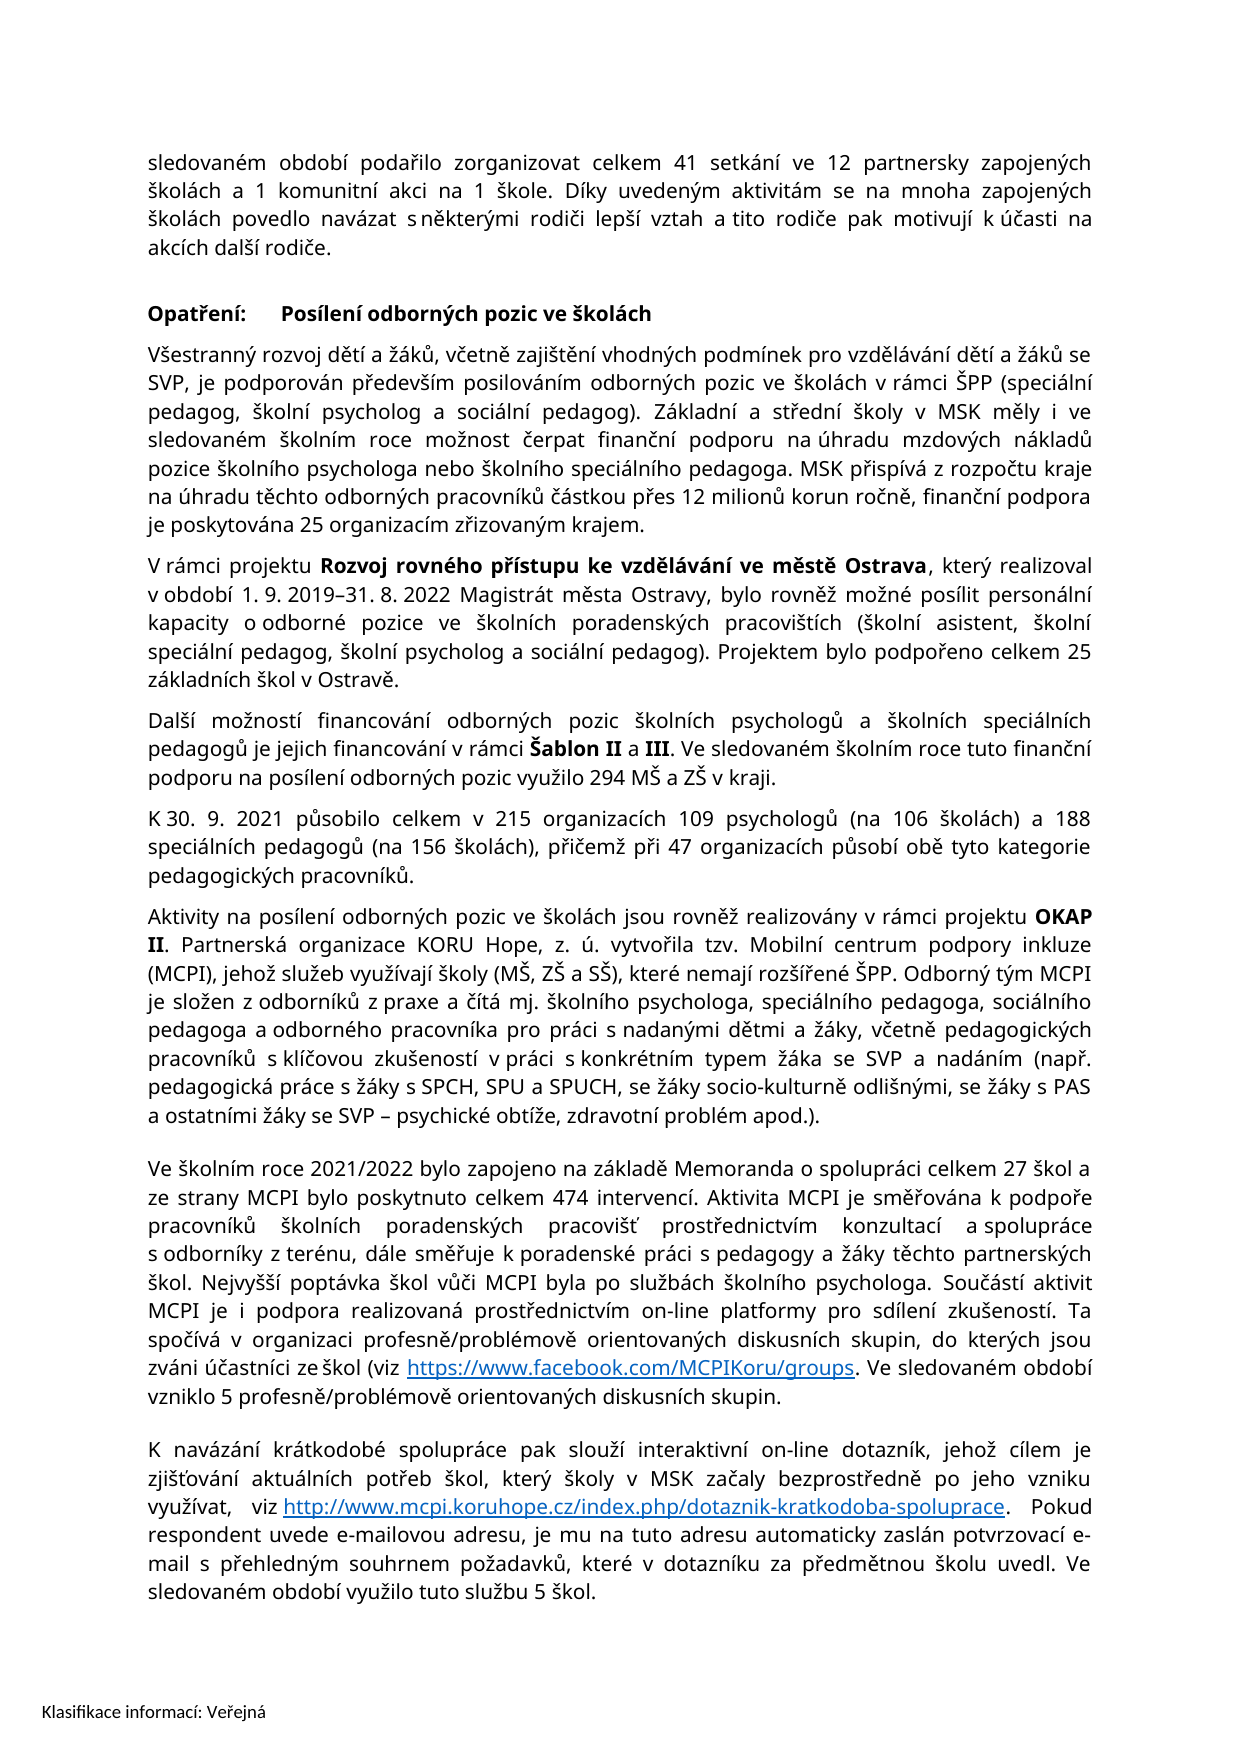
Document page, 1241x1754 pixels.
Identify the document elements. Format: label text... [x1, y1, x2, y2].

text sledovaném období podařilo zorganizovat celkem 41 setkání ve 12 partnersky zapojených školách a 1 komunitní akci na 1 škole. Díky uvedeným aktivitám se na mnoha zapojených školách povedlo navázat s některými rodiči lepší vztah a tito rodiče pak motivují k účasti na akcích další rodiče. [148, 148, 1092, 261]
text Další možností financování odborných pozic školních psychologů a školních speciálních pedagogů je jejich financování v rámci Šablon II a III. Ve sledovaném školním roce tuto finanční podporu na posílení odborných pozic využilo 294 MŠ a ZŠ v kraji. [148, 706, 1092, 791]
text Všestranný rozvoj dětí a žáků, včetně zajištění vhodných podmínek pro vzdělávání dětí a žáků se SVP, je podporován především posilováním odborných pozic ve školách v rámci ŠPP (speciální pedagog, školní psycholog a sociální pedagog). Základní a střední školy v MSK měly i ve sledovaném školním roce možnost čerpat finanční podporu na úhradu mzdových nákladů pozice školního psychologa nebo školního speciálního pedagoga. MSK přispívá z rozpočtu kraje na úhradu těchto odborných pracovníků částkou přes 12 milionů korun ročně, finanční podpora je poskytována 25 organizacím zřizovaným krajem. [148, 340, 1092, 539]
text Ve školním roce 2021/2022 bylo zapojeno na základě Memoranda o spolupráci celkem 27 škol a ze strany MCPI bylo poskytnuto celkem 474 intervencí. Aktivita MCPI je směřována k podpoře pracovníků školních poradenských pracovišť prostřednictvím konzultací a spolupráce s odborníky z terénu, dále směřuje k poradenské práci s pedagogy a žáky těchto partnerských škol. Nejvyšší poptávka škol vůči MCPI byla po službách školního psychologa. Součástí aktivit MCPI je i podpora realizovaná prostřednictvím on-line platformy pro sdílení zkušeností. Ta spočívá v organizaci profesně/problémově orientovaných diskusních skupin, do kterých jsou zváni účastníci ze škol (viz https://www.facebook.com/MCPIKoru/groups. Ve sledovaném období vzniklo 5 profesně/problémově orientovaných diskusních skupin. [148, 1154, 1092, 1410]
text Opatření: Posílení odborných pozic ve školách [147, 299, 1092, 327]
text K navázání krátkodobé spolupráce pak slouží interaktivní on-line dotazník, jehož cílem je zjišťování aktuálních potřeb škol, který školy v MSK začaly bezprostředně po jeho vzniku využívat, viz http://www.mcpi.koruhope.cz/index.php/dotaznik-kratkodoba-spoluprace. Pokud respondent uvede e-mailovou adresu, je mu na tuto adresu automaticky zaslán potvrzovací e-mail s přehledným souhrnem požadavků, které v dotazníku za předmětnou školu uvedl. Ve sledovaném období využilo tuto službu 5 škol. [148, 1435, 1092, 1606]
text V rámci projektu Rozvoj rovného přístupu ke vzdělávání ve městě Ostrava, který realizoval v období 1. 9. 2019–31. 8. 2022 Magistrát města Ostravy, bylo rovněž možné posílit personální kapacity o odborné pozice ve školních poradenských pracovištích (školní asistent, školní speciální pedagog, školní psycholog a sociální pedagog). Projektem bylo podpořeno celkem 25 základních škol v Ostravě. [148, 551, 1092, 694]
text Aktivity na posílení odborných pozic ve školách jsou rovněž realizovány v rámci projektu OKAP II. Partnerská organizace KORU Hope, z. ú. vytvořila tzv. Mobilní centrum podpory inkluze (MCPI), jehož služeb využívají školy (MŠ, ZŠ a SŠ), které nemají rozšířené ŠPP. Odborný tým MCPI je složen z odborníků z praxe a čítá mj. školního psychologa, speciálního pedagoga, sociálního pedagoga a odborného pracovníka pro práci s nadanými dětmi a žáky, včetně pedagogických pracovníků s klíčovou zkušeností v práci s konkrétním typem žáka se SVP a nadáním (např. pedagogická práce s žáky s SPCH, SPU a SPUCH, se žáky socio-kulturně odlišnými, se žáky s PAS a ostatními žáky se SVP – psychické obtíže, zdravotní problém apod.). [148, 902, 1092, 1129]
text K 30. 9. 2021 působilo celkem v 215 organizacích 109 psychologů (na 106 školách) a 188 speciálních pedagogů (na 156 školách), přičemž při 47 organizacích působí obě tyto kategorie pedagogických pracovníků. [148, 804, 1092, 889]
